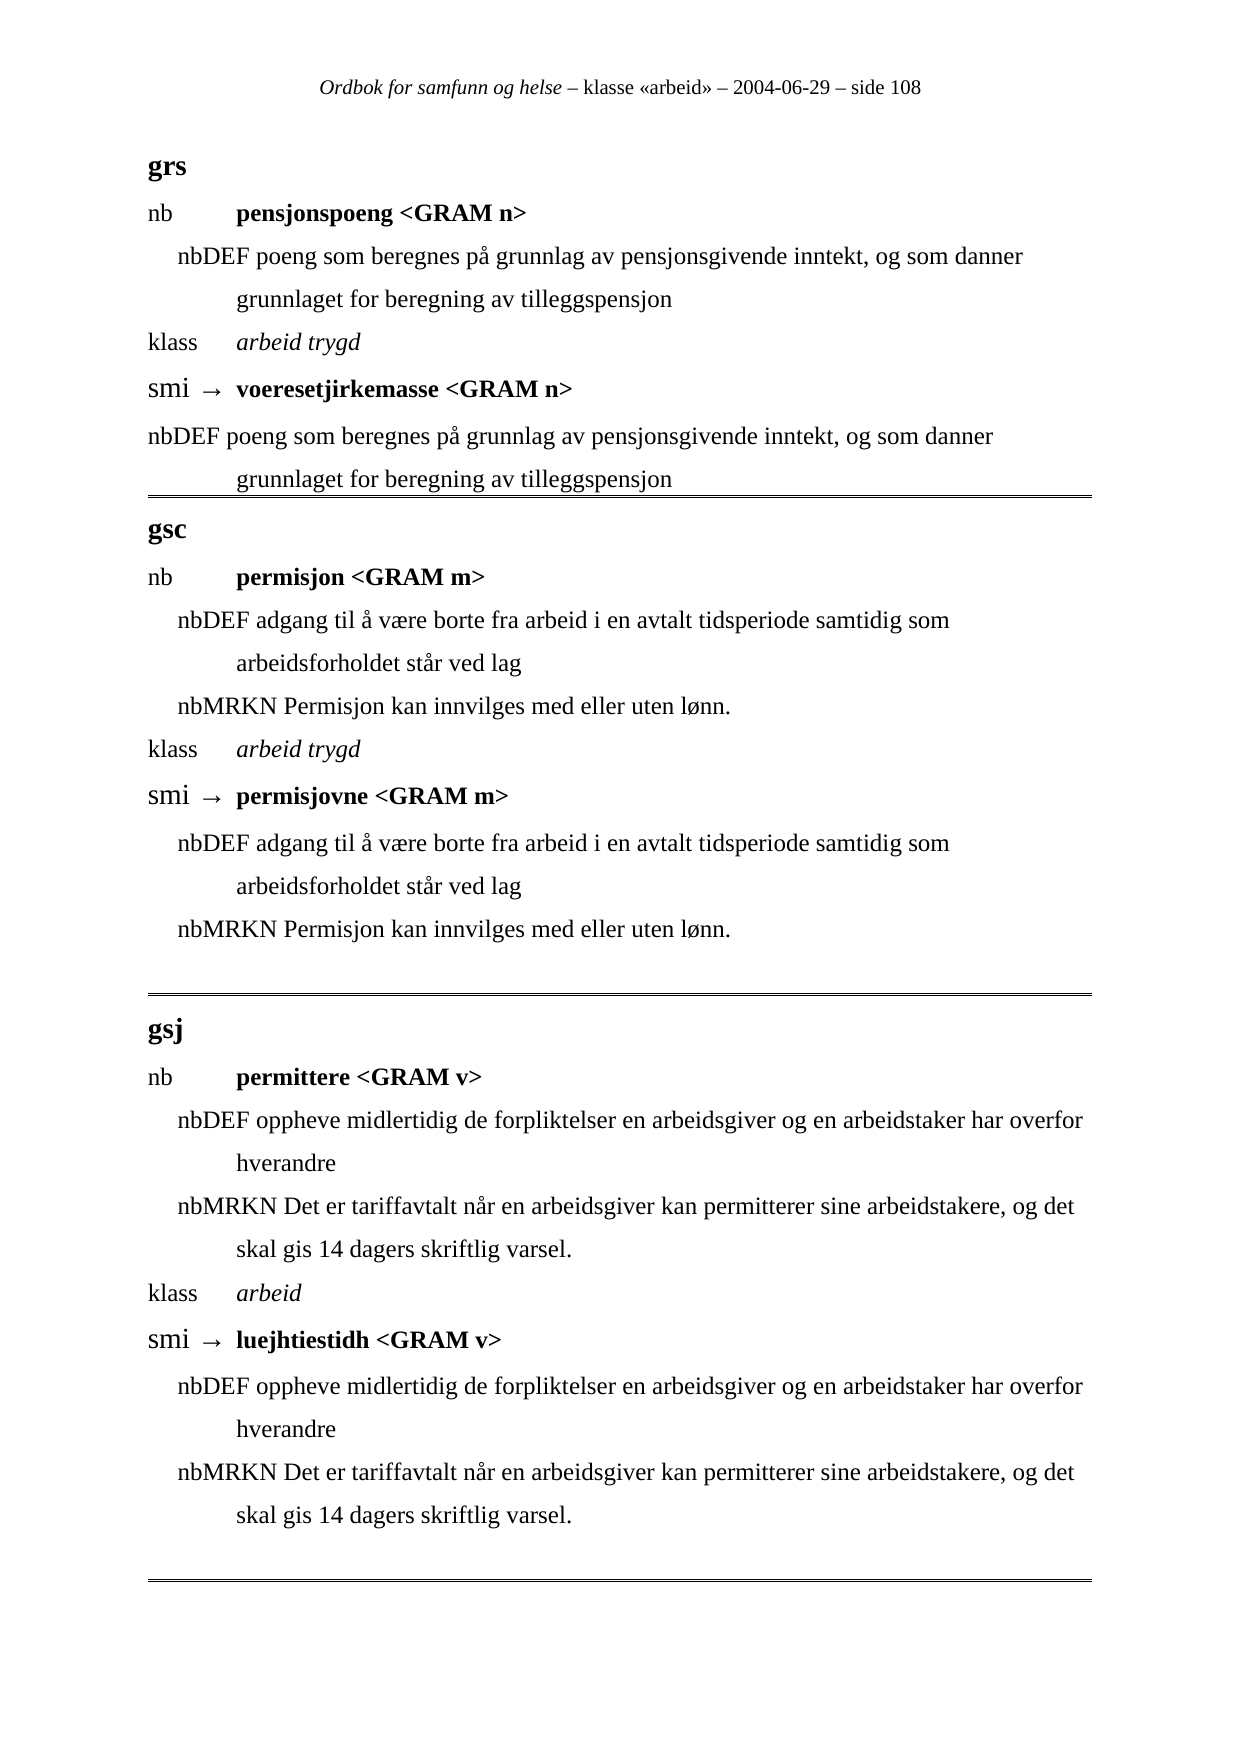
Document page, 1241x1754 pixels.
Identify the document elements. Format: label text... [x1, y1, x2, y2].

text gsj [148, 1012, 1092, 1045]
text smi → voeresetjirkemasse <GRAM n> [148, 370, 1092, 404]
text klass arbeid [148, 1278, 1092, 1306]
text nbMRKN Permisjon kan innvilges med eller uten lønn. [177, 691, 1092, 720]
text nb permisjon <GRAM m> [148, 562, 1092, 590]
text grs [148, 148, 1092, 181]
text nbMRKN Permisjon kan innvilges med eller uten lønn. [177, 914, 1092, 943]
text gsc [148, 511, 1092, 545]
text nbDEF poeng som beregnes på grunnlag av pensjonsgivende inntekt, og som danner grunnlaget for beregning av tilleggspensjon [177, 241, 1092, 313]
text klass arbeid trygd [148, 734, 1092, 763]
text nb permittere <GRAM v> [148, 1062, 1092, 1091]
text klass arbeid trygd [148, 327, 1092, 356]
text nbDEF adgang til å være borte fra arbeid i en avtalt tidsperiode samtidig som arbeidsforholdet står ved lag [177, 828, 1092, 899]
text nb pensjonspoeng <GRAM n> [148, 198, 1092, 227]
text nbMRKN Det er tariffavtalt når en arbeidsgiver kan permitterer sine arbeidstakere, og det skal gis 14 dagers skriftlig varsel. [177, 1457, 1092, 1529]
text smi → permisjovne <GRAM m> [148, 777, 1092, 811]
text smi → luejhtiestidh <GRAM v> [148, 1321, 1092, 1354]
text nbDEF adgang til å være borte fra arbeid i en avtalt tidsperiode samtidig som arbeidsforholdet står ved lag [177, 605, 1092, 677]
text nbMRKN Det er tariffavtalt når en arbeidsgiver kan permitterer sine arbeidstakere, og det skal gis 14 dagers skriftlig varsel. [177, 1191, 1092, 1263]
text nbDEF poeng som beregnes på grunnlag av pensjonsgivende inntekt, og som danner grunnlaget for beregning av tilleggspensjon [148, 421, 1092, 495]
text nbDEF oppheve midlertidig de forpliktelser en arbeidsgiver og en arbeidstaker har overfor hverandre [177, 1371, 1092, 1443]
text nbDEF oppheve midlertidig de forpliktelser en arbeidsgiver og en arbeidstaker har overfor hverandre [177, 1105, 1092, 1177]
